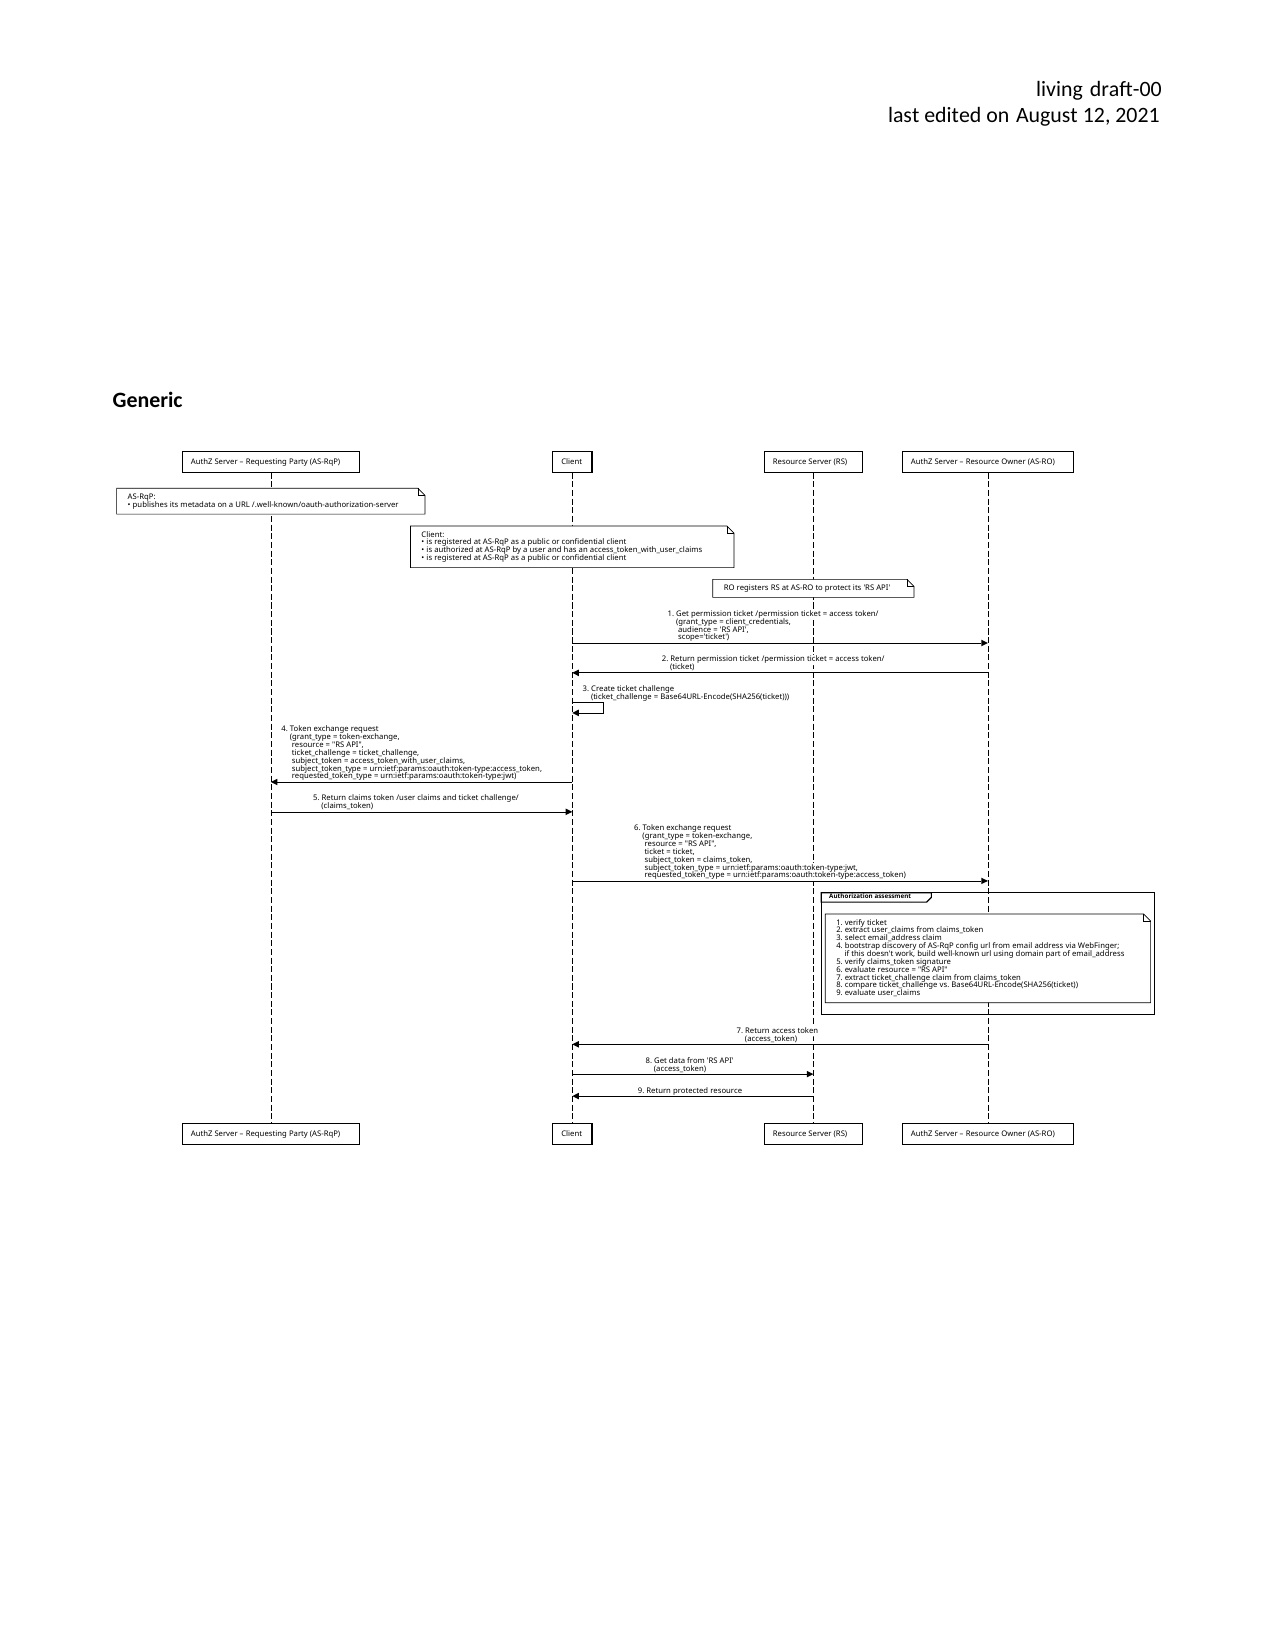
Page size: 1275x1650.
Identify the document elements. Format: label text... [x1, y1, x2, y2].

text Generic [112, 387, 1162, 413]
